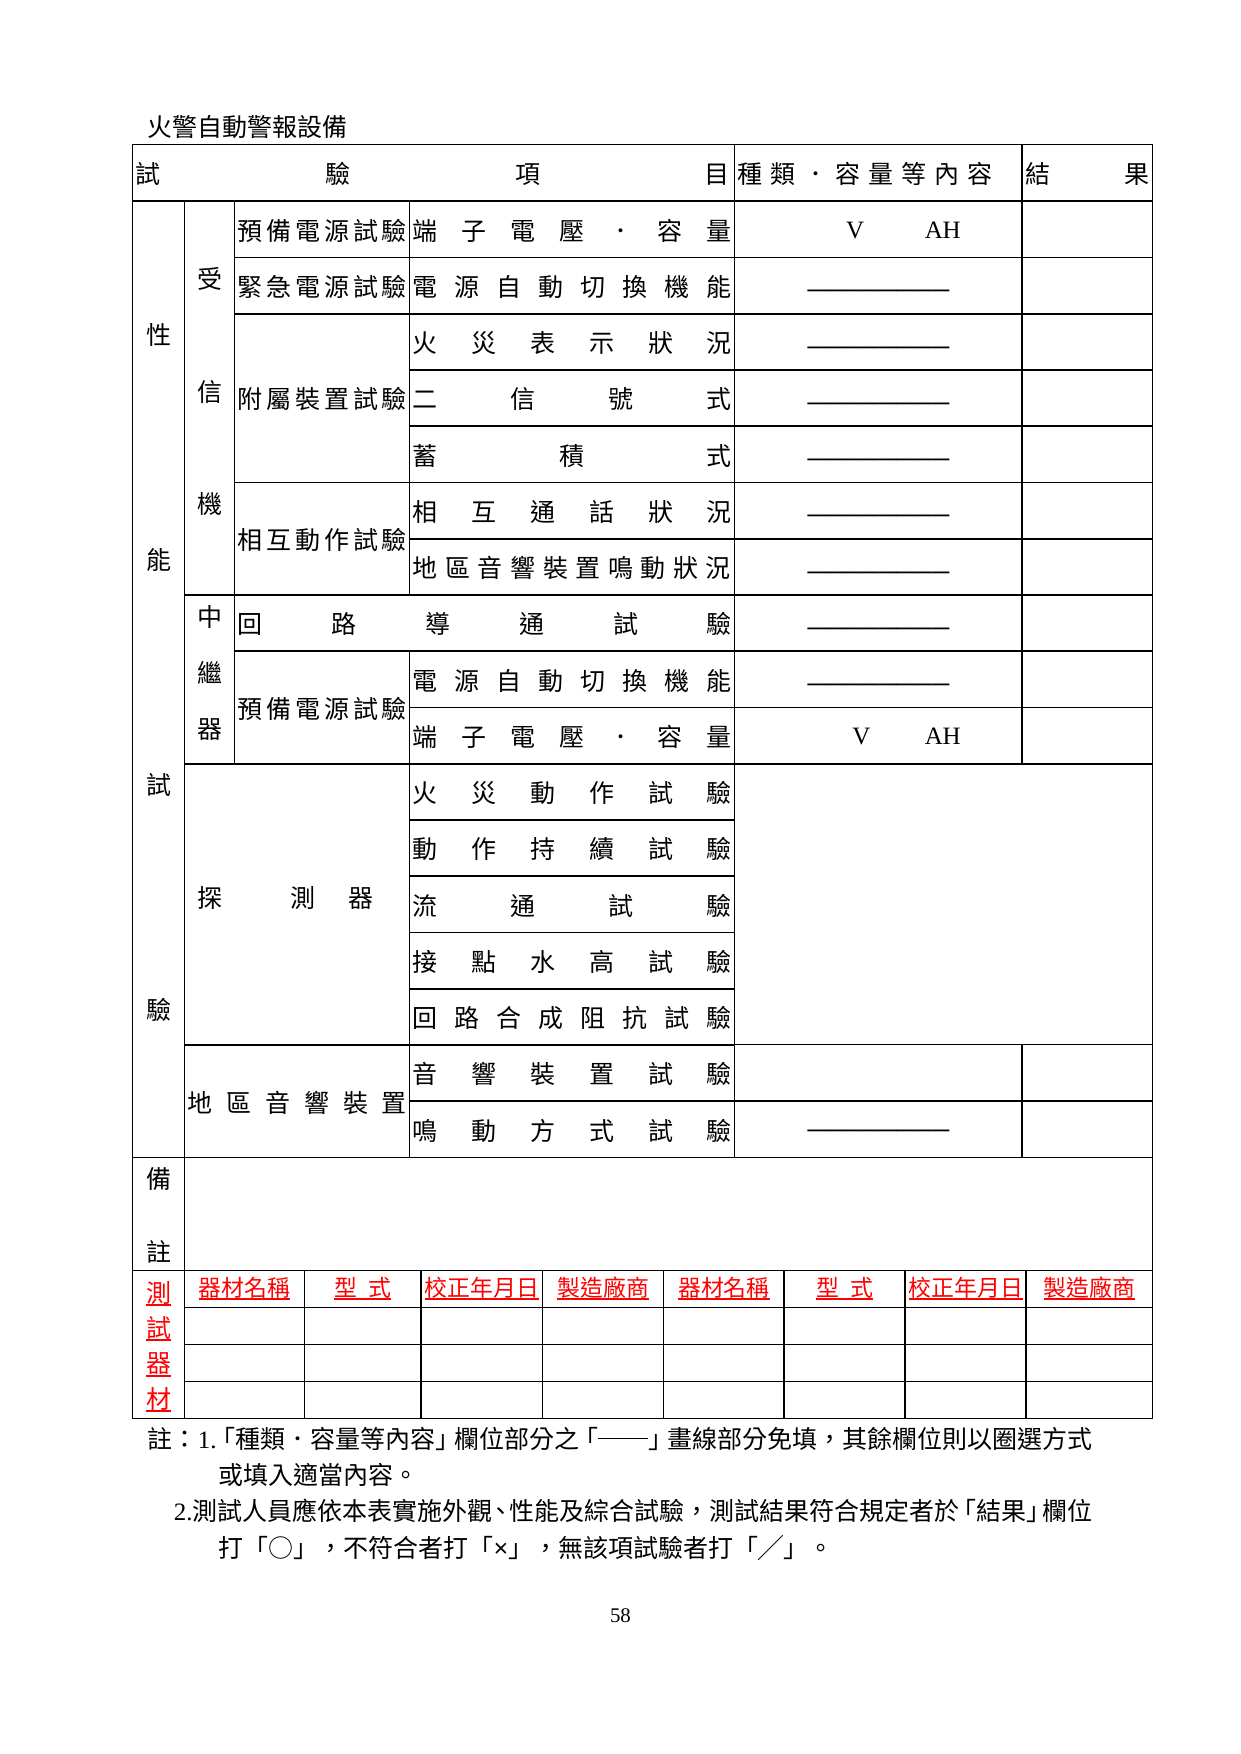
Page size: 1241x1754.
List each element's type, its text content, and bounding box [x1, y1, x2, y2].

table_cell 備 註 [133, 1158, 184, 1270]
table_cell 測試 器 材 [133, 1271, 184, 1418]
table_cell [133, 1044, 184, 1157]
table_cell [185, 202, 234, 257]
table_cell [906, 1382, 1025, 1418]
table_cell [422, 1308, 542, 1344]
table_cell [543, 1308, 663, 1344]
table_cell ──────── [735, 1102, 1021, 1157]
table_cell 電源自動切換機能 [410, 258, 734, 313]
table_header 結果 [1023, 145, 1152, 200]
table_cell [305, 1345, 420, 1381]
table_cell [1023, 427, 1152, 482]
table_cell [185, 765, 234, 819]
table_cell [185, 1345, 304, 1381]
table_cell [1023, 315, 1152, 369]
table_cell [133, 594, 184, 650]
table_cell [133, 482, 184, 538]
table_cell 回路合成阻抗試驗 [410, 990, 734, 1044]
table_cell [133, 819, 184, 875]
table_cell [133, 257, 184, 313]
table_cell 預備電源試驗 [235, 652, 409, 763]
table_cell [133, 369, 184, 425]
table_cell [664, 1382, 783, 1418]
table_cell 校正年月日 [906, 1271, 1025, 1307]
table_cell [422, 1345, 542, 1381]
table_cell 端子電壓．容量 [410, 708, 734, 763]
table_cell [185, 1308, 304, 1344]
table_cell [1023, 652, 1152, 707]
table_cell [1023, 483, 1152, 538]
table_cell 音響裝置試驗 [410, 1046, 734, 1100]
table_cell [133, 202, 184, 257]
table_cell ──────── [735, 483, 1021, 538]
table_cell 器材名稱 [664, 1271, 783, 1307]
text 註：1.「種類．容量等內容」欄位部分之「──」畫線部分免填，其餘欄位則以圈選方式或填入適當內容。 [148, 1419, 1092, 1492]
table_cell [235, 988, 409, 1044]
table_cell [185, 932, 234, 988]
table_cell 緊急電源試驗 [235, 258, 409, 313]
table_cell 動作持續試驗 [410, 821, 734, 875]
text 2.測試人員應依本表實施外觀、性能及綜合試驗，測試結果符合規定者於「結果」欄位打「○」，不符合者打「×」，無該項試驗者打「╱」。 [148, 1492, 1092, 1564]
text 火警自動警報設備 [148, 108, 1092, 144]
table_cell 探 [185, 875, 234, 932]
table_cell [1023, 596, 1152, 650]
table_cell 相互通話狀況 [410, 483, 734, 538]
table_cell 接點水高試驗 [410, 933, 734, 988]
table_cell [664, 1345, 783, 1381]
table_cell [1027, 1382, 1152, 1418]
table_cell [305, 1382, 420, 1418]
table_cell 機 [185, 482, 234, 538]
table_cell 製造廠商 [543, 1271, 663, 1307]
table_cell [305, 1308, 420, 1344]
table_cell [235, 932, 409, 988]
table_cell 地區音響裝置鳴動狀況 [410, 540, 734, 594]
table_cell [185, 313, 234, 369]
table_cell [906, 1345, 1025, 1381]
table_cell 信 [185, 369, 234, 425]
table_cell ──────── [735, 371, 1021, 425]
table_cell 能 [133, 538, 184, 594]
table_cell [735, 765, 1152, 1044]
table_cell [1023, 1102, 1152, 1157]
table_cell 中 [185, 596, 234, 650]
table_cell [1023, 202, 1152, 257]
table_cell [133, 932, 184, 988]
table_cell [185, 1382, 304, 1418]
table_cell [1027, 1345, 1152, 1381]
table_cell ──────── [735, 258, 1021, 313]
table_cell 電源自動切換機能 [410, 652, 734, 707]
table_cell [133, 650, 184, 707]
table_cell 流通試驗 [410, 877, 734, 932]
table_cell [735, 1045, 1021, 1100]
table_cell 性 [133, 313, 184, 369]
table_cell ──────── [735, 315, 1021, 369]
table_cell [1023, 1045, 1152, 1100]
table_cell V AH [735, 708, 1021, 763]
table_cell [185, 988, 234, 1044]
table_cell [185, 819, 234, 875]
table_cell [185, 1158, 1152, 1270]
table_cell 回路導通試驗 [235, 596, 734, 650]
table_cell [235, 425, 409, 482]
table_cell [185, 425, 234, 482]
table_cell [785, 1345, 904, 1381]
table_cell [785, 1308, 904, 1344]
table_cell 預備電源試驗 [235, 202, 409, 257]
table_cell 蓄積式 [410, 427, 734, 482]
table_cell 繼 [185, 650, 234, 707]
table_cell 驗 [133, 988, 184, 1044]
table_cell [133, 425, 184, 482]
table_cell 受 [185, 257, 234, 313]
table_cell [1023, 540, 1152, 594]
table_cell V AH [735, 202, 1021, 257]
table_cell ──────── [735, 427, 1021, 482]
table_cell [1027, 1308, 1152, 1344]
table_cell [1023, 258, 1152, 313]
table_cell 火災動作試驗 [410, 765, 734, 819]
table_cell ──────── [735, 652, 1021, 707]
table_header 試 驗 項 目 [133, 145, 734, 200]
table_cell 製造廠商 [1027, 1271, 1152, 1307]
table_cell [235, 765, 409, 819]
table_cell [785, 1382, 904, 1418]
table_cell [235, 819, 409, 875]
table_cell [1023, 371, 1152, 425]
table_cell 試 [133, 763, 184, 819]
table_cell 二信號式 [410, 371, 734, 425]
table_cell [235, 315, 409, 369]
table_cell [133, 707, 184, 763]
table_cell [543, 1382, 663, 1418]
table_header 種類．容量等內容 [735, 145, 1021, 200]
table_cell 器 [185, 707, 234, 763]
table_cell [185, 538, 234, 594]
table_cell 地區音響裝置 [185, 1046, 409, 1157]
table_cell [664, 1308, 783, 1344]
table_cell [1023, 708, 1152, 763]
table_cell 相互動作試驗 [235, 483, 409, 594]
table_cell 器材名稱 [185, 1271, 304, 1307]
table_cell ──────── [735, 540, 1021, 594]
table_cell 校正年月日 [422, 1271, 542, 1307]
table_cell 測 器 [235, 875, 409, 932]
table_cell [543, 1345, 663, 1381]
table_cell [906, 1308, 1025, 1344]
table_cell [422, 1382, 542, 1418]
table_cell ──────── [735, 596, 1021, 650]
table_cell [133, 875, 184, 932]
table_cell 火災表示狀況 [410, 315, 734, 369]
table_cell 型 式 [305, 1271, 420, 1307]
table_cell 鳴動方式試驗 [410, 1102, 734, 1157]
table_cell 端子電壓．容量 [410, 202, 734, 257]
table_cell 型 式 [785, 1271, 904, 1307]
table_cell 附屬裝置試驗 [235, 369, 409, 425]
